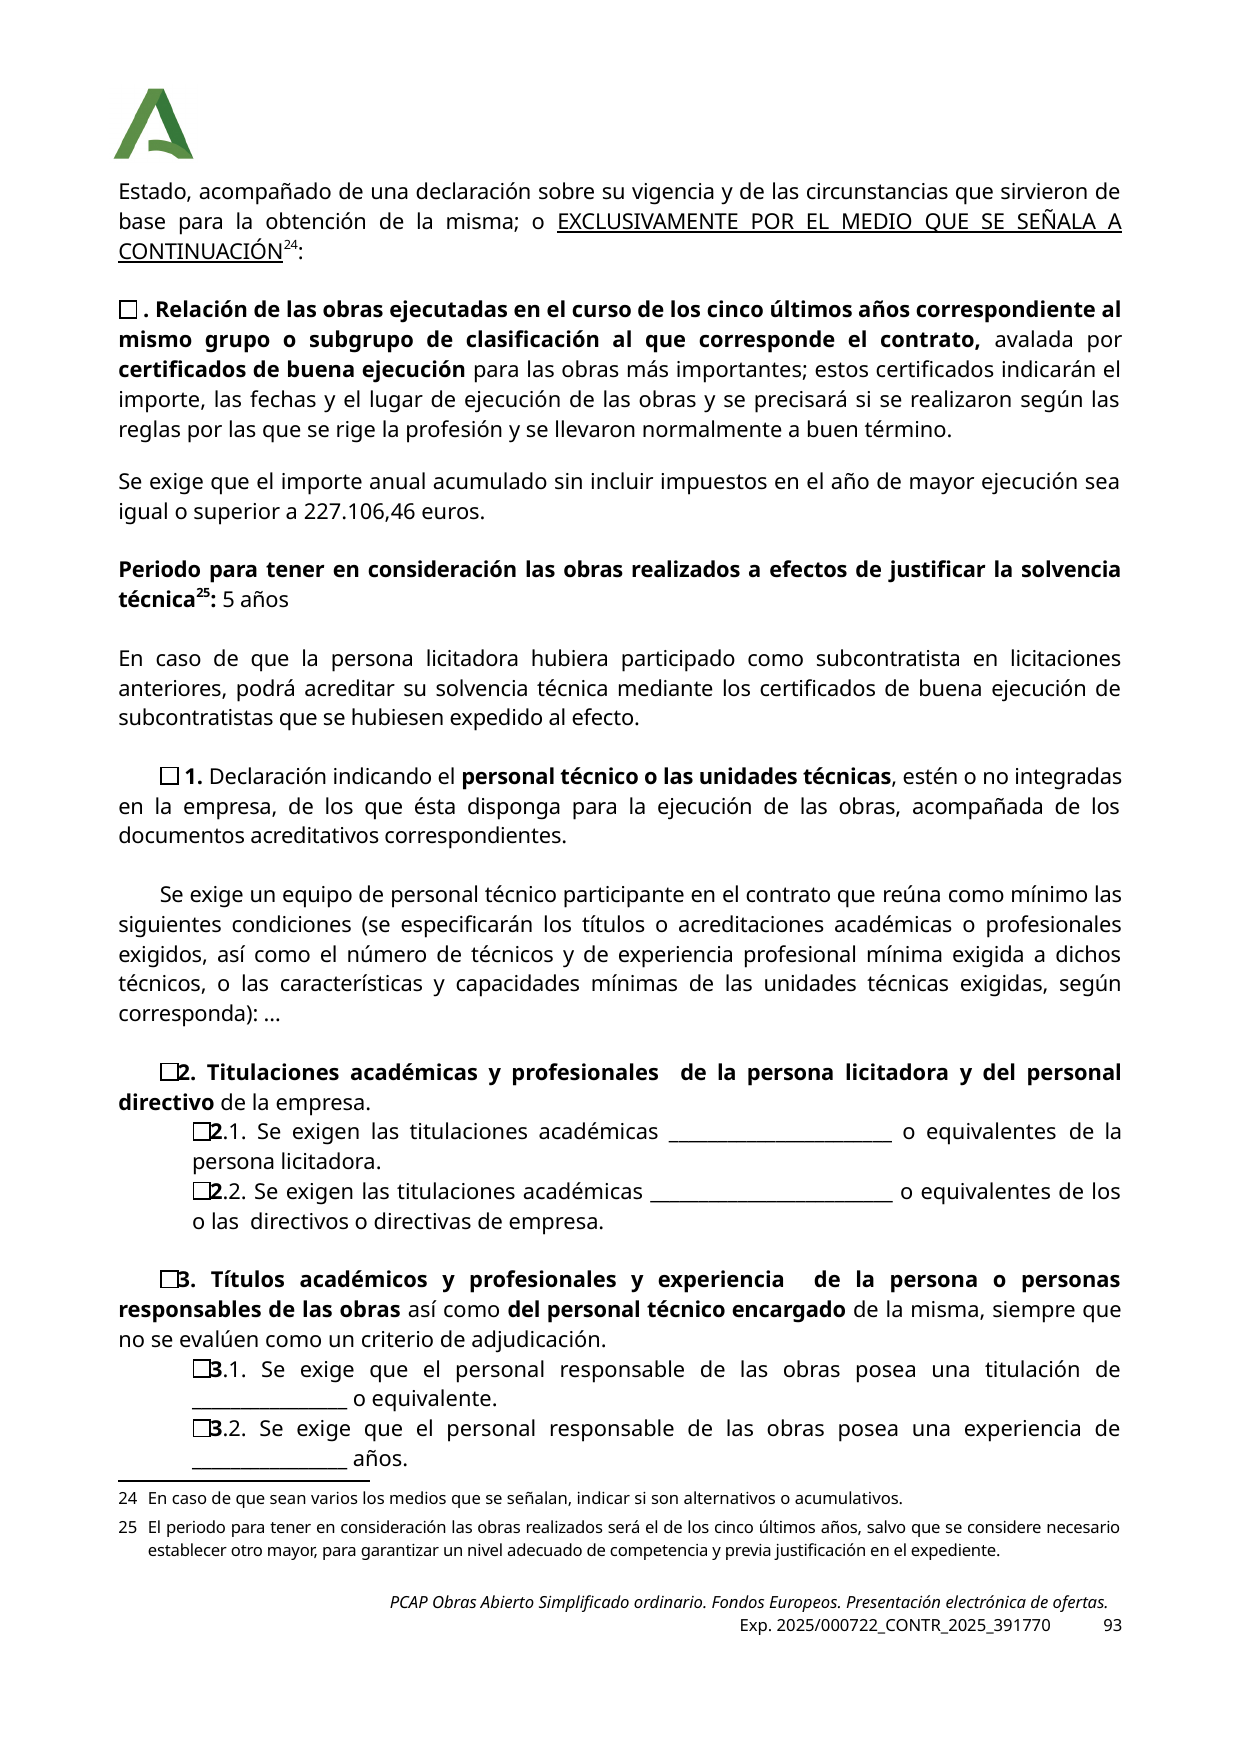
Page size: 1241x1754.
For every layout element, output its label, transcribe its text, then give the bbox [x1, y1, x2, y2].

text 2. Titulaciones académicas y profesionales de la persona licitadora y del personal directivo de la empresa. [118, 1057, 1122, 1116]
text 3.2. Se exige que el personal responsable de las obras posea una experiencia de ________________ años. [192, 1413, 1122, 1473]
text Estado, acompañado de una declaración sobre su vigencia y de las circunstancias que sirvieron de base para la obtención de la misma; o EXCLUSIVAMENTE POR EL MEDIO QUE SE SEÑALA A CONTINUACIÓN: [118, 176, 1122, 266]
text . Relación de las obras ejecutadas en el curso de los cinco últimos años correspondiente al mismo grupo o subgrupo de clasificación al que corresponde el contrato, avalada por certificados de buena ejecución para las obras más importantes; estos certificados indicarán el importe, las fechas y el lugar de ejecución de las obras y se precisará si se realizaron según las reglas por las que se rige la profesión y se llevaron normalmente a buen término. [118, 294, 1122, 443]
text 1. Declaración indicando el personal técnico o las unidades técnicas, estén o no integradas en la empresa, de los que ésta disponga para la ejecución de las obras, acompañada de los documentos acreditativos correspondientes. [118, 761, 1122, 850]
text Se exige que el importe anual acumulado sin incluir impuestos en el año de mayor ejecución sea igual o superior a 227.106,46 euros. [118, 466, 1122, 526]
text Periodo para tener en consideración las obras realizados a efectos de justificar la solvencia técnica: 5 años [118, 554, 1122, 614]
text En caso de que sean varios los medios que se señalan, indicar si son alternativos o acumulativos. [118, 1487, 1122, 1509]
text 3.1. Se exige que el personal responsable de las obras posea una titulación de ________________ o equivalente. [192, 1354, 1122, 1413]
text En caso de que la persona licitadora hubiera participado como subcontratista en licitaciones anteriores, podrá acreditar su solvencia técnica mediante los certificados de buena ejecución de subcontratistas que se hubiesen expedido al efecto. [118, 643, 1122, 732]
text 3. Títulos académicos y profesionales y experiencia de la persona o personas responsables de las obras así como del personal técnico encargado de la misma, siempre que no se evalúen como un criterio de adjudicación. [118, 1264, 1122, 1354]
picture [109, 84, 198, 163]
text El periodo para tener en consideración las obras realizados será el de los cinco últimos años, salvo que se considere necesario establecer otro mayor, para garantizar un nivel adecuado de competencia y previa justificación en el expediente. [118, 1516, 1122, 1561]
text 2.2. Se exigen las titulaciones académicas _________________________ o equivalentes de los o las directivos o directivas de empresa. [192, 1176, 1122, 1236]
text Se exige un equipo de personal técnico participante en el contrato que reúna como mínimo las siguientes condiciones (se especificarán los títulos o acreditaciones académicas o profesionales exigidos, así como el número de técnicos y de experiencia profesional mínima exigida a dichos técnicos, o las características y capacidades mínimas de las unidades técnicas exigidas, según corresponda): … [118, 879, 1122, 1028]
text 2.1. Se exigen las titulaciones académicas _______________________ o equivalentes de la persona licitadora. [192, 1116, 1122, 1176]
